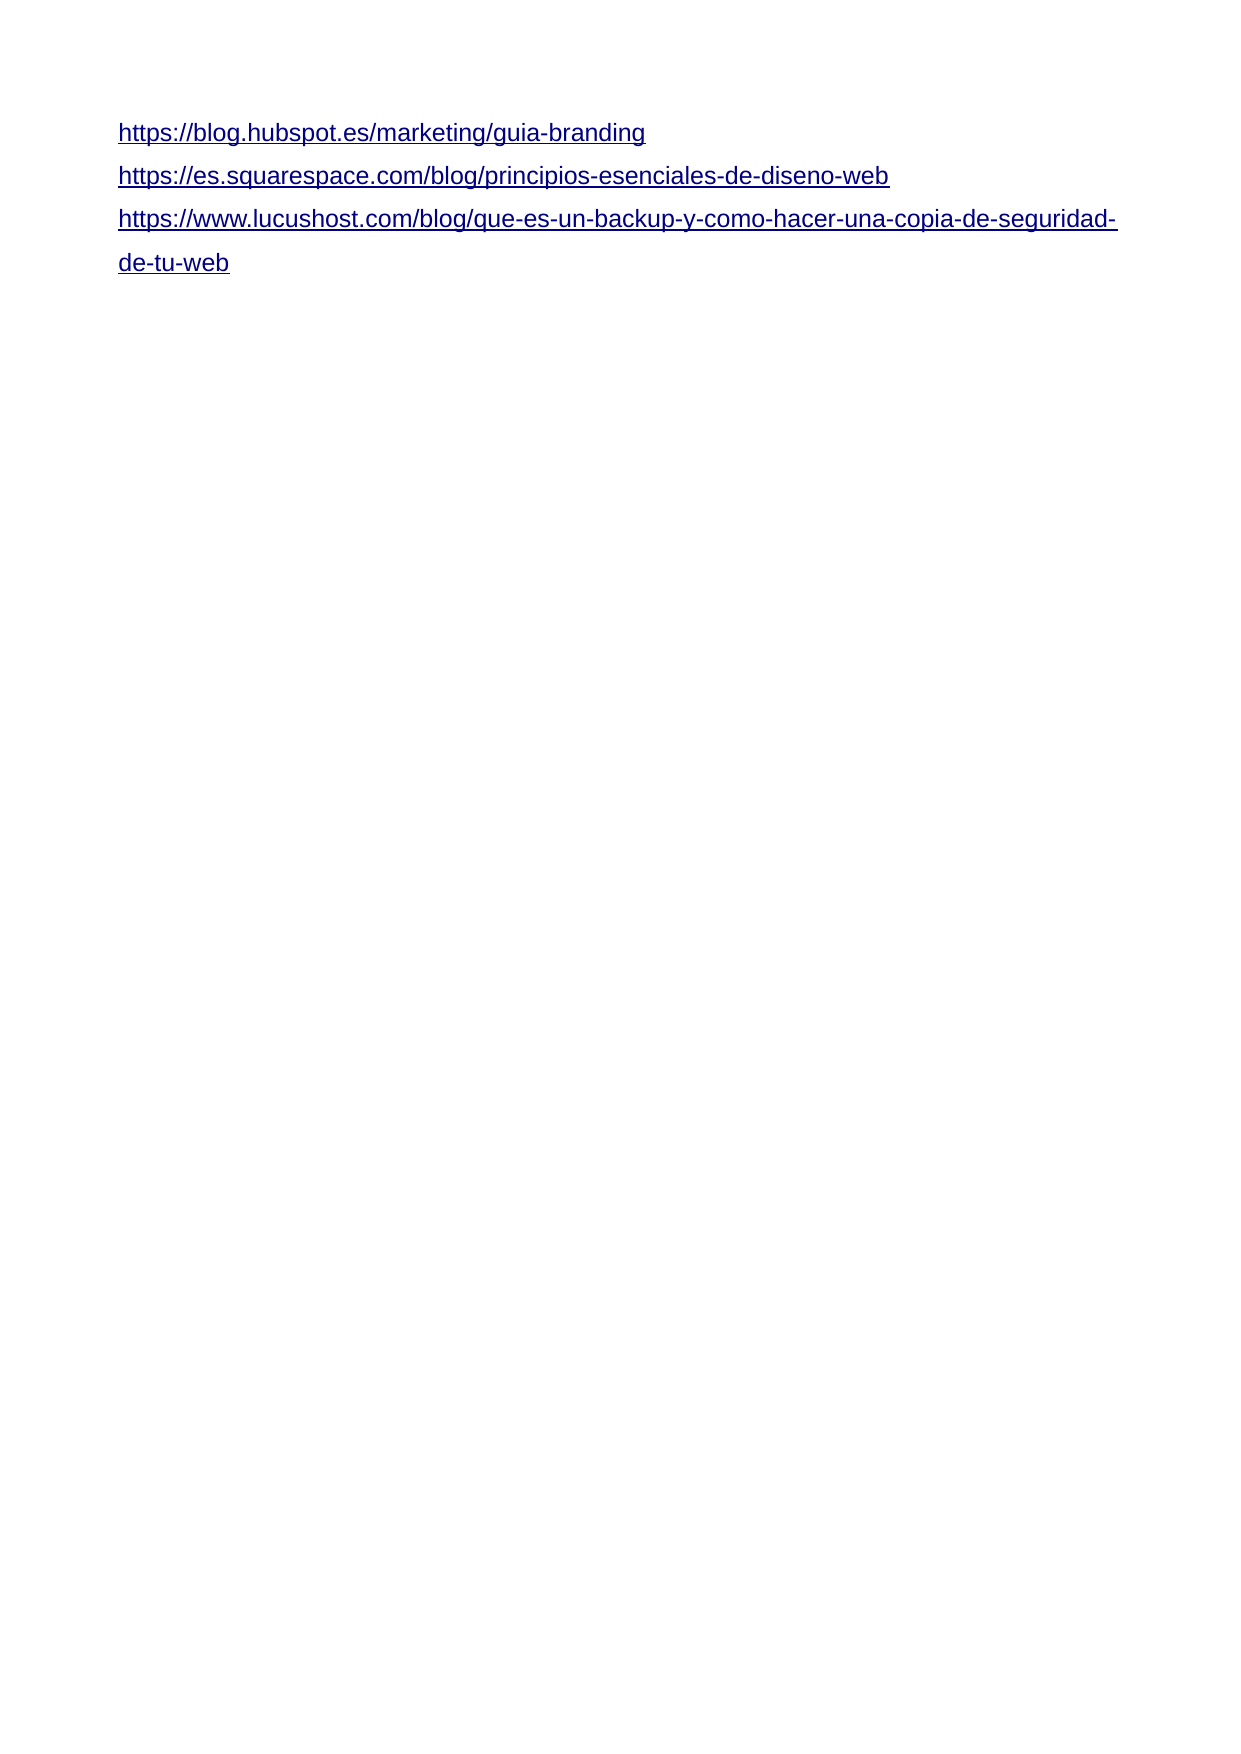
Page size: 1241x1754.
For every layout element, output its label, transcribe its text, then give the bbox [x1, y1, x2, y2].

text https://es.squarespace.com/blog/principios-esenciales-de-diseno-web [118, 161, 1122, 190]
text https://www.lucushost.com/blog/que-es-un-backup-y-como-hacer-una-copia-de-seguridad-de-tu-web [118, 204, 1122, 276]
text https://blog.hubspot.es/marketing/guia-branding [118, 118, 1122, 147]
